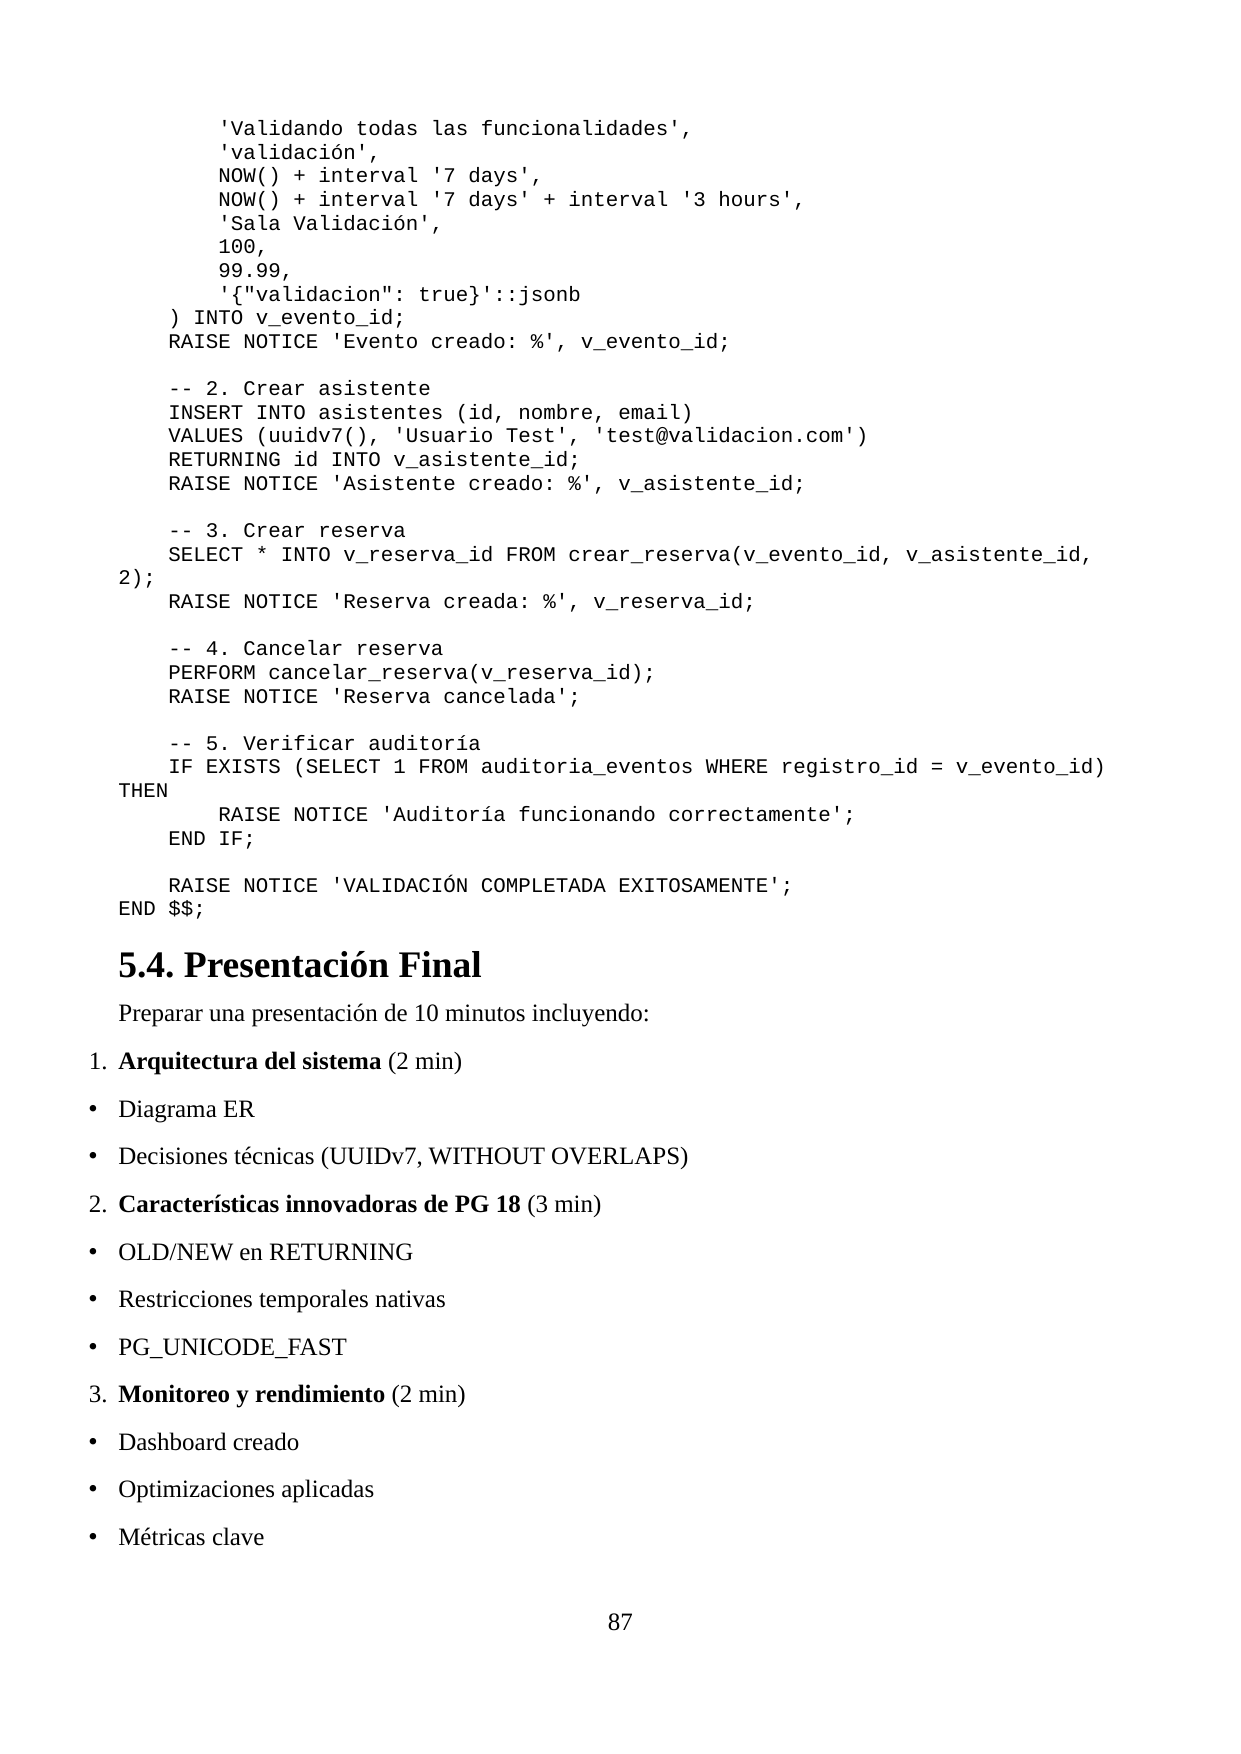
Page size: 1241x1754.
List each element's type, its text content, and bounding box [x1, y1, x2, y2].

list Características innovadoras de PG 18 (3 min) [118, 1189, 1122, 1218]
list Métricas clave [118, 1522, 1122, 1551]
text END $$; [118, 898, 1122, 922]
text INSERT INTO asistentes (id, nombre, email) [118, 402, 1122, 426]
text END IF; [118, 827, 1122, 851]
text -- 5. Verificar auditoría [118, 733, 1122, 757]
list Arquitectura del sistema (2 min) [118, 1046, 1122, 1075]
list Monitoreo y rendimiento (2 min) [118, 1379, 1122, 1408]
text Preparar una presentación de 10 minutos incluyendo: [118, 998, 1122, 1027]
text NOW() + interval '7 days', [118, 165, 1122, 189]
text RETURNING id INTO v_asistente_id; [118, 449, 1122, 473]
text IF EXISTS (SELECT 1 FROM auditoria_eventos WHERE registro_id = v_evento_id) THEN [118, 757, 1122, 804]
text '{"validacion": true}'::jsonb [118, 284, 1122, 307]
text RAISE NOTICE 'Evento creado: %', v_evento_id; [118, 331, 1122, 354]
list Decisiones técnicas (UUIDv7, WITHOUT OVERLAPS) [118, 1141, 1122, 1170]
list PG_UNICODE_FAST [118, 1332, 1122, 1361]
list Dashboard creado [118, 1427, 1122, 1456]
subtitle 5.4. Presentación Final [118, 943, 1122, 986]
text PERFORM cancelar_reserva(v_reserva_id); [118, 662, 1122, 686]
text 100, [118, 236, 1122, 260]
text 'Sala Validación', [118, 213, 1122, 236]
list OLD/NEW en RETURNING [118, 1237, 1122, 1265]
text RAISE NOTICE 'Reserva creada: %', v_reserva_id; [118, 591, 1122, 615]
text 'Validando todas las funcionalidades', [118, 118, 1122, 142]
text 99.99, [118, 260, 1122, 284]
text -- 4. Cancelar reserva [118, 638, 1122, 662]
text VALUES (uuidv7(), 'Usuario Test', 'test@validacion.com') [118, 426, 1122, 449]
text NOW() + interval '7 days' + interval '3 hours', [118, 189, 1122, 213]
text -- 3. Crear reserva [118, 520, 1122, 544]
text ) INTO v_evento_id; [118, 307, 1122, 331]
list Optimizaciones aplicadas [118, 1474, 1122, 1503]
text RAISE NOTICE 'Reserva cancelada'; [118, 686, 1122, 709]
text RAISE NOTICE 'Auditoría funcionando correctamente'; [118, 804, 1122, 827]
text RAISE NOTICE 'Asistente creado: %', v_asistente_id; [118, 473, 1122, 496]
text 'validación', [118, 142, 1122, 165]
list Restricciones temporales nativas [118, 1284, 1122, 1313]
text -- 2. Crear asistente [118, 378, 1122, 402]
list Diagrama ER [118, 1094, 1122, 1122]
text SELECT * INTO v_reserva_id FROM crear_reserva(v_evento_id, v_asistente_id, 2); [118, 544, 1122, 591]
text RAISE NOTICE 'VALIDACIÓN COMPLETADA EXITOSAMENTE'; [118, 875, 1122, 898]
